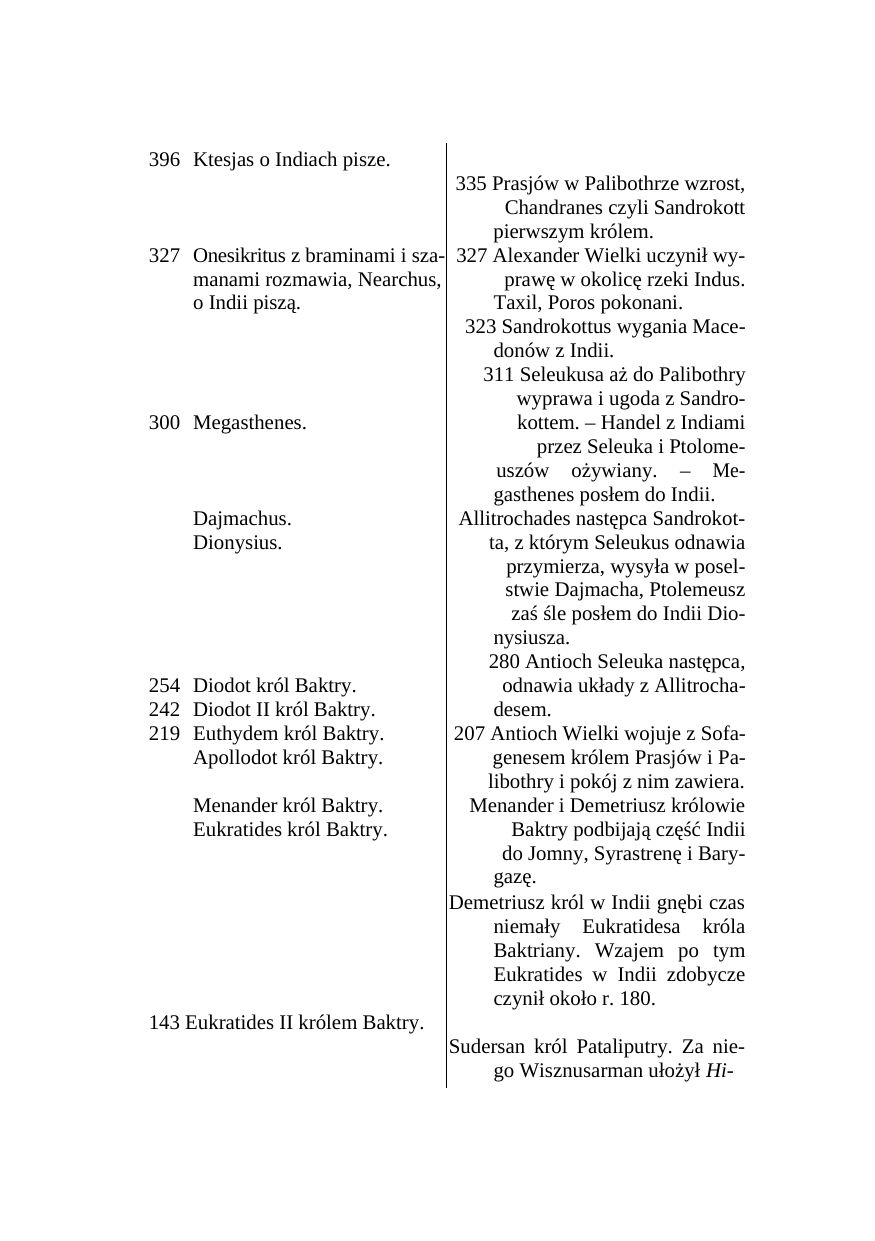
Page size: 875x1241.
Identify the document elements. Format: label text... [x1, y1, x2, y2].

table_cell odnawia układy z Allitrocha- [447, 675, 749, 699]
table_cell nysiusza. [447, 627, 749, 651]
table_cell [145, 364, 186, 388]
table_cell genesem królem Prasjów i Pa- [447, 747, 749, 771]
table_cell [145, 484, 186, 508]
table_cell 300 [145, 412, 186, 436]
table_cell przymierza, wysyła w posel- [447, 556, 749, 579]
table_cell donów z Indii. [447, 340, 749, 364]
table_header Ktesjas o Indiach pisze. [186, 143, 446, 173]
table_header [447, 143, 749, 173]
table_cell prawę w okolicę rzeki Indus. [447, 269, 749, 292]
table_cell [145, 173, 186, 197]
table_cell 219 [145, 723, 186, 747]
table_cell libothry i pokój z nim zawiera. [447, 771, 749, 795]
table_cell [186, 197, 446, 221]
table_cell 327 Alexander Wielki uczynił wy- [447, 245, 749, 268]
table_cell stwie Dajmacha, Ptolemeusz [447, 580, 749, 603]
table_cell Taxil, Poros pokonani. [447, 293, 749, 316]
table_cell [145, 316, 186, 340]
table_cell 254 [145, 675, 186, 699]
table_cell 327 [145, 245, 186, 268]
table_cell [145, 771, 186, 795]
table_cell [145, 532, 186, 556]
table_cell [145, 556, 186, 579]
table_cell kottem. – Handel z Indiami [447, 412, 749, 436]
table_cell 242 [145, 699, 186, 723]
table_cell zaś śle posłem do Indii Dio- [447, 603, 749, 627]
table_cell o Indii piszą. [186, 293, 446, 316]
table_cell Megasthenes. [186, 412, 446, 436]
table_cell uszów ożywiany. – Me- [447, 460, 749, 484]
table_cell [145, 388, 186, 412]
table_cell [145, 221, 186, 244]
table_cell Apollodot król Baktry. [186, 747, 446, 771]
table_cell [145, 795, 186, 819]
table_cell [145, 460, 186, 484]
table_cell Chandranes czyli Sandrokott [447, 197, 749, 221]
table_cell desem. [447, 699, 749, 723]
table_cell [186, 651, 446, 675]
table_cell [186, 843, 446, 866]
table_cell [145, 627, 186, 651]
table_cell [186, 340, 446, 364]
table_cell [186, 866, 446, 890]
table_cell 280 Antioch Seleuka następca, [447, 651, 749, 675]
table_cell [145, 819, 186, 843]
table_cell Menander król Baktry. [186, 795, 446, 819]
table_cell [186, 484, 446, 508]
table_cell wyprawa i ugoda z Sandro- [447, 388, 749, 412]
table_cell [145, 197, 186, 221]
table_cell Menander i Demetriusz królowie [447, 795, 749, 819]
table_cell [145, 340, 186, 364]
table_cell 207 Antioch Wielki wojuje z Sofa- [447, 723, 749, 747]
table_cell [186, 173, 446, 197]
table_cell Dajmachus. [186, 508, 446, 532]
table_cell Diodot II król Baktry. [186, 699, 446, 723]
table_cell [186, 316, 446, 340]
table_cell [145, 603, 186, 627]
table_cell [145, 651, 186, 675]
table_cell [145, 866, 186, 890]
table_cell 335 Prasjów w Palibothrze wzrost, [447, 173, 749, 197]
table_cell Demetriusz król w Indii gnębi czas niemały Eukratidesa króla Baktriany. Wzajem po tym Eukratides w Indii zdobycze czynił około r. 180. Sudersan król Pataliputry. Za nie- go Wisznusarman ułożył Hi- [447, 890, 749, 1088]
table_cell [186, 556, 446, 579]
table_cell [186, 771, 446, 795]
table_cell Eukratides król Baktry. [186, 819, 446, 843]
table_cell manami rozmawia, Nearchus, [186, 269, 446, 292]
table_cell [186, 221, 446, 244]
table_cell [186, 364, 446, 388]
table_cell [186, 460, 446, 484]
table_cell [145, 293, 186, 316]
table_cell [186, 388, 446, 412]
table_cell gasthenes posłem do Indii. [447, 484, 749, 508]
table_cell [186, 603, 446, 627]
table_cell do Jomny, Syrastrenę i Bary- [447, 843, 749, 866]
table_cell Diodot król Baktry. [186, 675, 446, 699]
table_cell 311 Seleukusa aż do Palibothry [447, 364, 749, 388]
table_cell [145, 843, 186, 866]
table_header 396 [145, 143, 186, 173]
table_cell [145, 508, 186, 532]
table_cell [186, 627, 446, 651]
table_cell [145, 747, 186, 771]
table_cell Baktry podbijają część Indii [447, 819, 749, 843]
table_cell pierwszym królem. [447, 221, 749, 244]
table_cell gazę. [447, 866, 749, 890]
table_cell Onesikritus z braminami i sza- [186, 245, 446, 268]
table_cell ta, z którym Seleukus odnawia [447, 532, 749, 556]
table_cell [186, 580, 446, 603]
table_cell 143 Eukratides II królem Baktry. [145, 890, 446, 1088]
table_cell Dionysius. [186, 532, 446, 556]
table_cell [145, 580, 186, 603]
table_cell [186, 436, 446, 460]
table_cell Euthydem król Baktry. [186, 723, 446, 747]
table_cell przez Seleuka i Ptolome- [447, 436, 749, 460]
table_cell [145, 436, 186, 460]
table_cell 323 Sandrokottus wygania Mace- [447, 316, 749, 340]
table_cell [145, 269, 186, 292]
table_cell Allitrochades następca Sandrokot- [447, 508, 749, 532]
